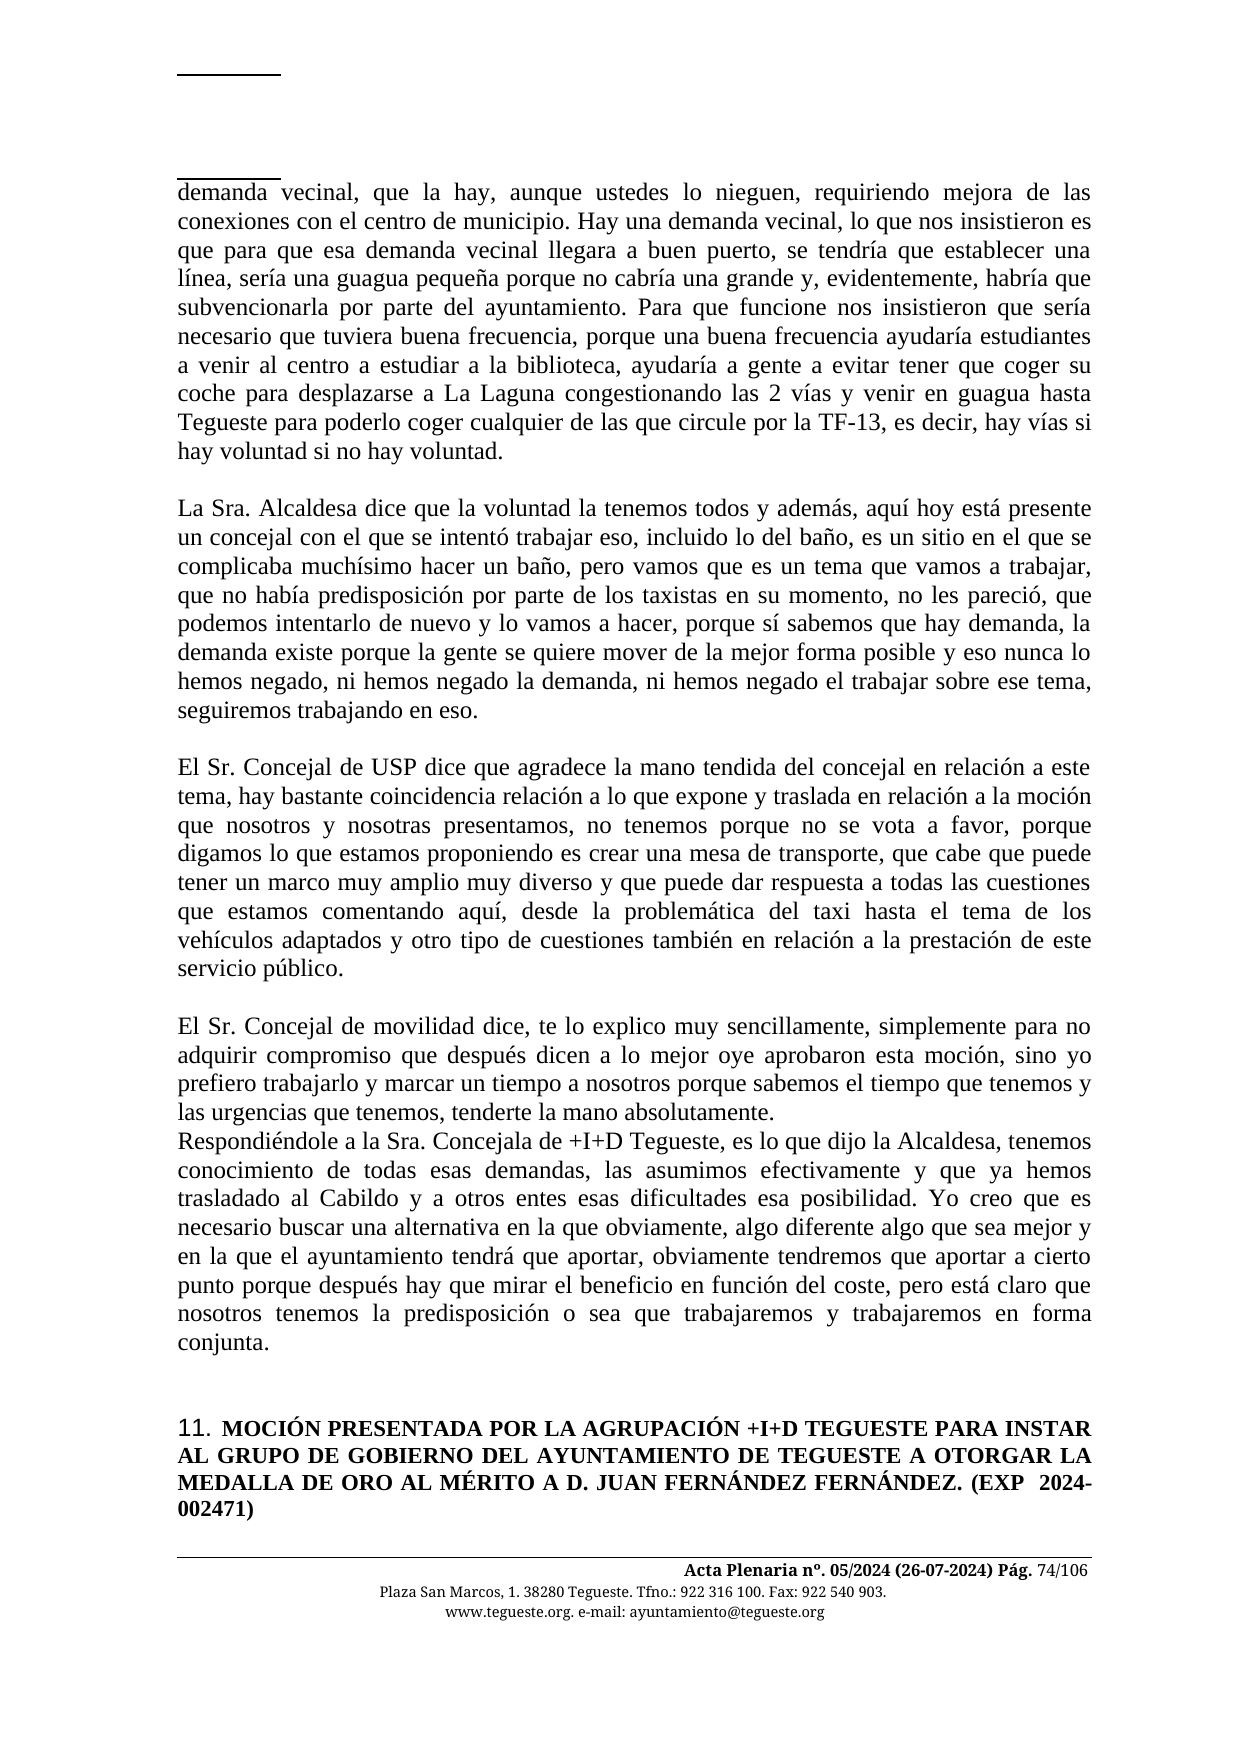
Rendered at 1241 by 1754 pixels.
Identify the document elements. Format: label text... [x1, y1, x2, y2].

list MOCIÓN PRESENTADA POR LA AGRUPACIÓN +I+D TEGUESTE PARA INSTAR AL GRUPO DE GOBIERNO DEL AYUNTAMIENTO DE TEGUESTE A OTORGAR LA MEDALLA DE ORO AL MÉRITO A D. JUAN FERNÁNDEZ FERNÁNDEZ. (EXP 2024-002471) [177, 1413, 1092, 1521]
text El Sr. Concejal de movilidad dice, te lo explico muy sencillamente, simplemente para no adquirir compromiso que después dicen a lo mejor oye aprobaron esta moción, sino yo prefiero trabajarlo y marcar un tiempo a nosotros porque sabemos el tiempo que tenemos y las urgencias que tenemos, tenderte la mano absolutamente. [177, 1011, 1092, 1126]
text La Sra. Alcaldesa dice que la voluntad la tenemos todos y además, aquí hoy está presente un concejal con el que se intentó trabajar eso, incluido lo del baño, es un sitio en el que se complicaba muchísimo hacer un baño, pero vamos que es un tema que vamos a trabajar, que no había predisposición por parte de los taxistas en su momento, no les pareció, que podemos intentarlo de nuevo y lo vamos a hacer, porque sí sabemos que hay demanda, la demanda existe porque la gente se quiere mover de la mejor forma posible y eso nunca lo hemos negado, ni hemos negado la demanda, ni hemos negado el trabajar sobre ese tema, seguiremos trabajando en eso. [177, 493, 1092, 723]
text El Sr. Concejal de USP dice que agradece la mano tendida del concejal en relación a este tema, hay bastante coincidencia relación a lo que expone y traslada en relación a la moción que nosotros y nosotras presentamos, no tenemos porque no se vota a favor, porque digamos lo que estamos proponiendo es crear una mesa de transporte, que cabe que puede tener un marco muy amplio muy diverso y que puede dar respuesta a todas las cuestiones que estamos comentando aquí, desde la problemática del taxi hasta el tema de los vehículos adaptados y otro tipo de cuestiones también en relación a la prestación de este servicio público. [177, 752, 1092, 982]
text demanda vecinal, que la hay, aunque ustedes lo nieguen, requiriendo mejora de las conexiones con el centro de municipio. Hay una demanda vecinal, lo que nos insistieron es que para que esa demanda vecinal llegara a buen puerto, se tendría que establecer una línea, sería una guagua pequeña porque no cabría una grande y, evidentemente, habría que subvencionarla por parte del ayuntamiento. Para que funcione nos insistieron que sería necesario que tuviera buena frecuencia, porque una buena frecuencia ayudaría estudiantes a venir al centro a estudiar a la biblioteca, ayudaría a gente a evitar tener que coger su coche para desplazarse a La Laguna congestionando las 2 vías y venir en guagua hasta Tegueste para poderlo coger cualquier de las que circule por la TF-13, es decir, hay vías si hay voluntad si no hay voluntad. [177, 177, 1092, 465]
text Respondiéndole a la Sra. Concejala de +I+D Tegueste, es lo que dijo la Alcaldesa, tenemos conocimiento de todas esas demandas, las asumimos efectivamente y que ya hemos trasladado al Cabildo y a otros entes esas dificultades esa posibilidad. Yo creo que es necesario buscar una alternativa en la que obviamente, algo diferente algo que sea mejor y en la que el ayuntamiento tendrá que aportar, obviamente tendremos que aportar a cierto punto porque después hay que mirar el beneficio en función del coste, pero está claro que nosotros tenemos la predisposición o sea que trabajaremos y trabajaremos en forma conjunta. [177, 1126, 1092, 1356]
